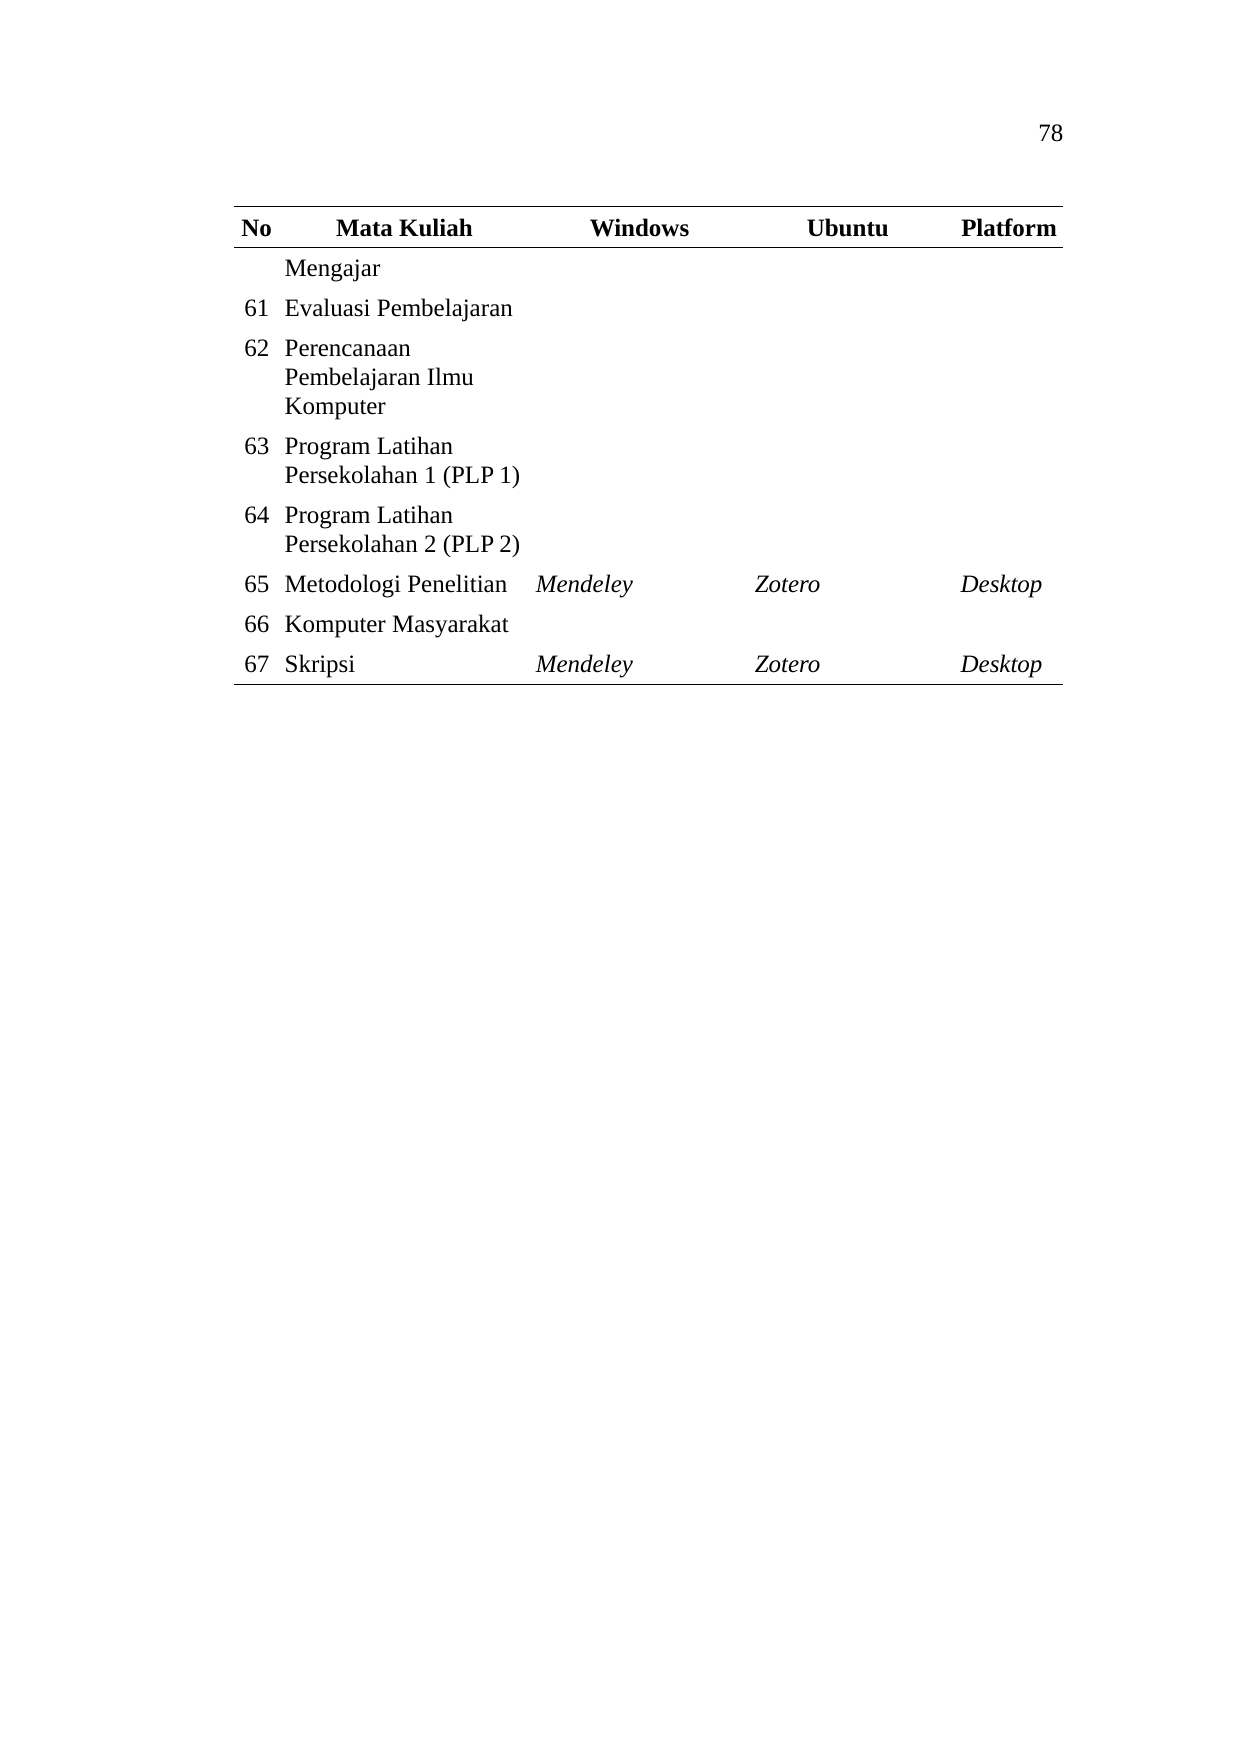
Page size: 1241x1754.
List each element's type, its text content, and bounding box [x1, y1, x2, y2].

table_cell Mengajar [279, 248, 530, 287]
table_cell Mendeley [530, 644, 749, 684]
table_cell Zotero [749, 563, 954, 603]
table_cell Evaluasi Pembelajaran [279, 288, 530, 328]
table_cell [749, 494, 954, 563]
table_cell [234, 248, 279, 287]
table_cell Desktop [955, 563, 1063, 603]
table_cell 66 [234, 604, 279, 644]
table_header Platform [955, 207, 1063, 247]
table_cell [749, 288, 954, 328]
table_cell [749, 425, 954, 494]
table_cell Program Latihan Persekolahan 2 (PLP 2) [279, 494, 530, 563]
table_cell [955, 425, 1063, 494]
table_header Windows [530, 207, 749, 247]
table_cell [530, 248, 749, 287]
table_cell [530, 288, 749, 328]
table_cell Program Latihan Persekolahan 1 (PLP 1) [279, 425, 530, 494]
table_cell [955, 328, 1063, 425]
table_cell Mendeley [530, 563, 749, 603]
table_cell 65 [234, 563, 279, 603]
table_cell Perencanaan Pembelajaran Ilmu Komputer [279, 328, 530, 425]
table_cell [955, 604, 1063, 644]
table_cell Desktop [955, 644, 1063, 684]
table_cell [955, 494, 1063, 563]
table_header Mata Kuliah [279, 207, 530, 247]
table_header No [234, 207, 279, 247]
table_cell [530, 494, 749, 563]
table_cell 63 [234, 425, 279, 494]
table_cell [530, 425, 749, 494]
table_cell Zotero [749, 644, 954, 684]
table_cell Skripsi [279, 644, 530, 684]
table_cell [749, 328, 954, 425]
table_cell 61 [234, 288, 279, 328]
table_cell [530, 604, 749, 644]
table_cell 62 [234, 328, 279, 425]
table_cell Komputer Masyarakat [279, 604, 530, 644]
table_cell [749, 604, 954, 644]
table_cell [955, 288, 1063, 328]
table_cell [530, 328, 749, 425]
table_cell Metodologi Penelitian [279, 563, 530, 603]
table_cell [955, 248, 1063, 287]
table_cell 64 [234, 494, 279, 563]
table_cell 67 [234, 644, 279, 684]
table_cell [749, 248, 954, 287]
table_header Ubuntu [749, 207, 954, 247]
